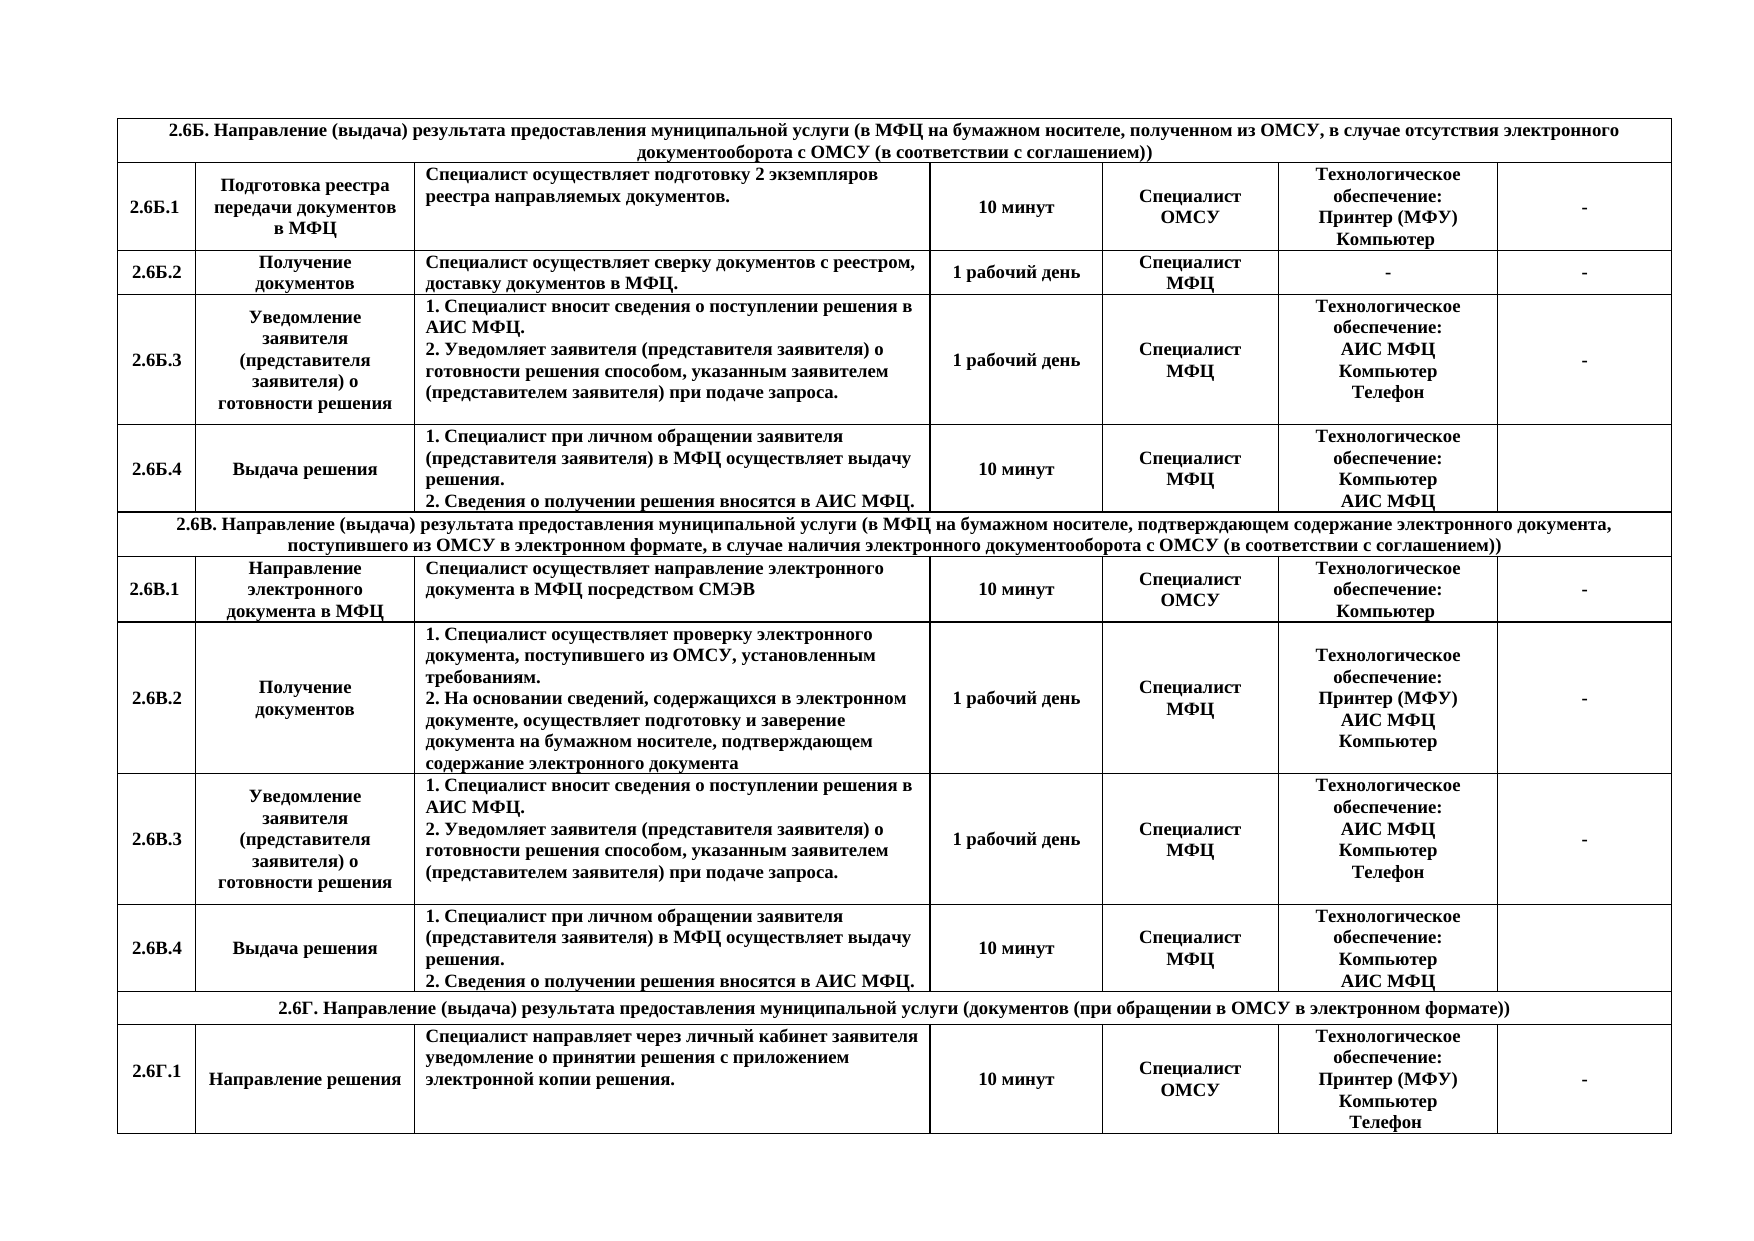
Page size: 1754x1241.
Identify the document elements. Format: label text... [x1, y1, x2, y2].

table_cell Уведомление заявителя (представителя заявителя) о готовности решения [196, 295, 414, 424]
table_cell Специалист МФЦ [1103, 425, 1278, 511]
table_cell Получение документов [196, 251, 414, 294]
table_cell Выдача решения [196, 905, 414, 991]
table_cell Специалист ОМСУ [1103, 557, 1278, 621]
table_cell Технологическое обеспечение: Компьютер [1279, 557, 1497, 621]
table_cell - [1498, 557, 1671, 621]
table_cell 2.6Г.1 [118, 1025, 195, 1133]
table_cell 2.6Б.1 [118, 163, 195, 249]
table_cell Специалист МФЦ [1103, 251, 1278, 294]
table_cell - [1498, 163, 1671, 249]
table_cell 10 минут [931, 1025, 1102, 1133]
table_cell - [1498, 1025, 1671, 1133]
table_cell 10 минут [931, 425, 1102, 511]
table_cell Специалист осуществляет сверку документов с реестром, доставку документов в МФЦ. [415, 251, 929, 294]
table_cell 1 рабочий день [931, 623, 1102, 773]
table_cell 10 минут [931, 557, 1102, 621]
table_cell Технологическое обеспечение: АИС МФЦ Компьютер Телефон [1279, 774, 1497, 904]
table_cell 1. Специалист осуществляет проверку электронного документа, поступившего из ОМСУ, установленным требованиям. 2. На основании сведений, содержащихся в электронном документе, осуществляет подготовку и заверение документа на бумажном носителе, подтверждающем содержание электронного документа [415, 623, 929, 773]
table_cell [1498, 905, 1671, 991]
table_cell - [1498, 251, 1671, 294]
table_cell Специалист направляет через личный кабинет заявителя уведомление о принятии решения с приложением электронной копии решения. [415, 1025, 929, 1133]
table_cell Уведомление заявителя (представителя заявителя) о готовности решения [196, 774, 414, 904]
table_cell Технологическое обеспечение: Компьютер АИС МФЦ [1279, 905, 1497, 991]
table_cell Специалист осуществляет подготовку 2 экземпляров реестра направляемых документов. [415, 163, 929, 249]
table_cell Технологическое обеспечение: Принтер (МФУ) АИС МФЦ Компьютер [1279, 623, 1497, 773]
table_cell 1 рабочий день [931, 251, 1102, 294]
table_cell 1. Специалист вносит сведения о поступлении решения в АИС МФЦ. 2. Уведомляет заявителя (представителя заявителя) о готовности решения способом, указанным заявителем (представителем заявителя) при подаче запроса. [415, 774, 929, 904]
table_cell 1. Специалист вносит сведения о поступлении решения в АИС МФЦ. 2. Уведомляет заявителя (представителя заявителя) о готовности решения способом, указанным заявителем (представителем заявителя) при подаче запроса. [415, 295, 929, 424]
table_cell 1. Специалист при личном обращении заявителя (представителя заявителя) в МФЦ осуществляет выдачу решения. 2. Сведения о получении решения вносятся в АИС МФЦ. [415, 905, 929, 991]
table_cell Получение документов [196, 623, 414, 773]
table_cell 2.6Б.3 [118, 295, 195, 424]
table_cell - [1498, 295, 1671, 424]
table_cell Технологическое обеспечение: Принтер (МФУ) Компьютер [1279, 163, 1497, 249]
table_cell - [1279, 251, 1497, 294]
table_cell - [1498, 623, 1671, 773]
table_cell 2.6В. Направление (выдача) результата предоставления муниципальной услуги (в МФЦ на бумажном носителе, подтверждающем содержание электронного документа, поступившего из ОМСУ в электронном формате, в случае наличия электронного документооборота с ОМСУ (в соответствии с соглашением)) [118, 513, 1671, 556]
table_cell 10 минут [931, 163, 1102, 249]
table_cell 2.6Б.2 [118, 251, 195, 294]
table_cell 10 минут [931, 905, 1102, 991]
table_cell 2.6В.1 [118, 557, 195, 621]
table_cell Специалист ОМСУ [1103, 1025, 1278, 1133]
table_cell Специалист МФЦ [1103, 905, 1278, 991]
table_cell - [1498, 774, 1671, 904]
table_cell 2.6Б.4 [118, 425, 195, 511]
table_cell Выдача решения [196, 425, 414, 511]
table_cell Подготовка реестра передачи документов в МФЦ [196, 163, 414, 249]
table_cell Технологическое обеспечение: Принтер (МФУ) Компьютер Телефон [1279, 1025, 1497, 1133]
table_cell 1. Специалист при личном обращении заявителя (представителя заявителя) в МФЦ осуществляет выдачу решения. 2. Сведения о получении решения вносятся в АИС МФЦ. [415, 425, 929, 511]
table_cell Специалист МФЦ [1103, 774, 1278, 904]
table_cell Специалист МФЦ [1103, 623, 1278, 773]
table_cell Направление электронного документа в МФЦ [196, 557, 414, 621]
table_cell 2.6В.4 [118, 905, 195, 991]
table_cell Технологическое обеспечение: Компьютер АИС МФЦ [1279, 425, 1497, 511]
table_cell Специалист осуществляет направление электронного документа в МФЦ посредством СМЭВ [415, 557, 929, 621]
table_cell 2.6Г. Направление (выдача) результата предоставления муниципальной услуги (документов (при обращении в ОМСУ в электронном формате)) [118, 992, 1671, 1024]
table_cell 1 рабочий день [931, 774, 1102, 904]
table_cell Технологическое обеспечение: АИС МФЦ Компьютер Телефон [1279, 295, 1497, 424]
table_cell 2.6В.2 [118, 623, 195, 773]
table_cell 2.6Б. Направление (выдача) результата предоставления муниципальной услуги (в МФЦ на бумажном носителе, полученном из ОМСУ, в случае отсутствия электронного документооборота с ОМСУ (в соответствии с соглашением)) [118, 119, 1671, 162]
table_cell Специалист МФЦ [1103, 295, 1278, 424]
table_cell Направление решения [196, 1025, 414, 1133]
table_cell 1 рабочий день [931, 295, 1102, 424]
table_cell [1498, 425, 1671, 511]
table_cell Специалист ОМСУ [1103, 163, 1278, 249]
table_cell 2.6В.3 [118, 774, 195, 904]
